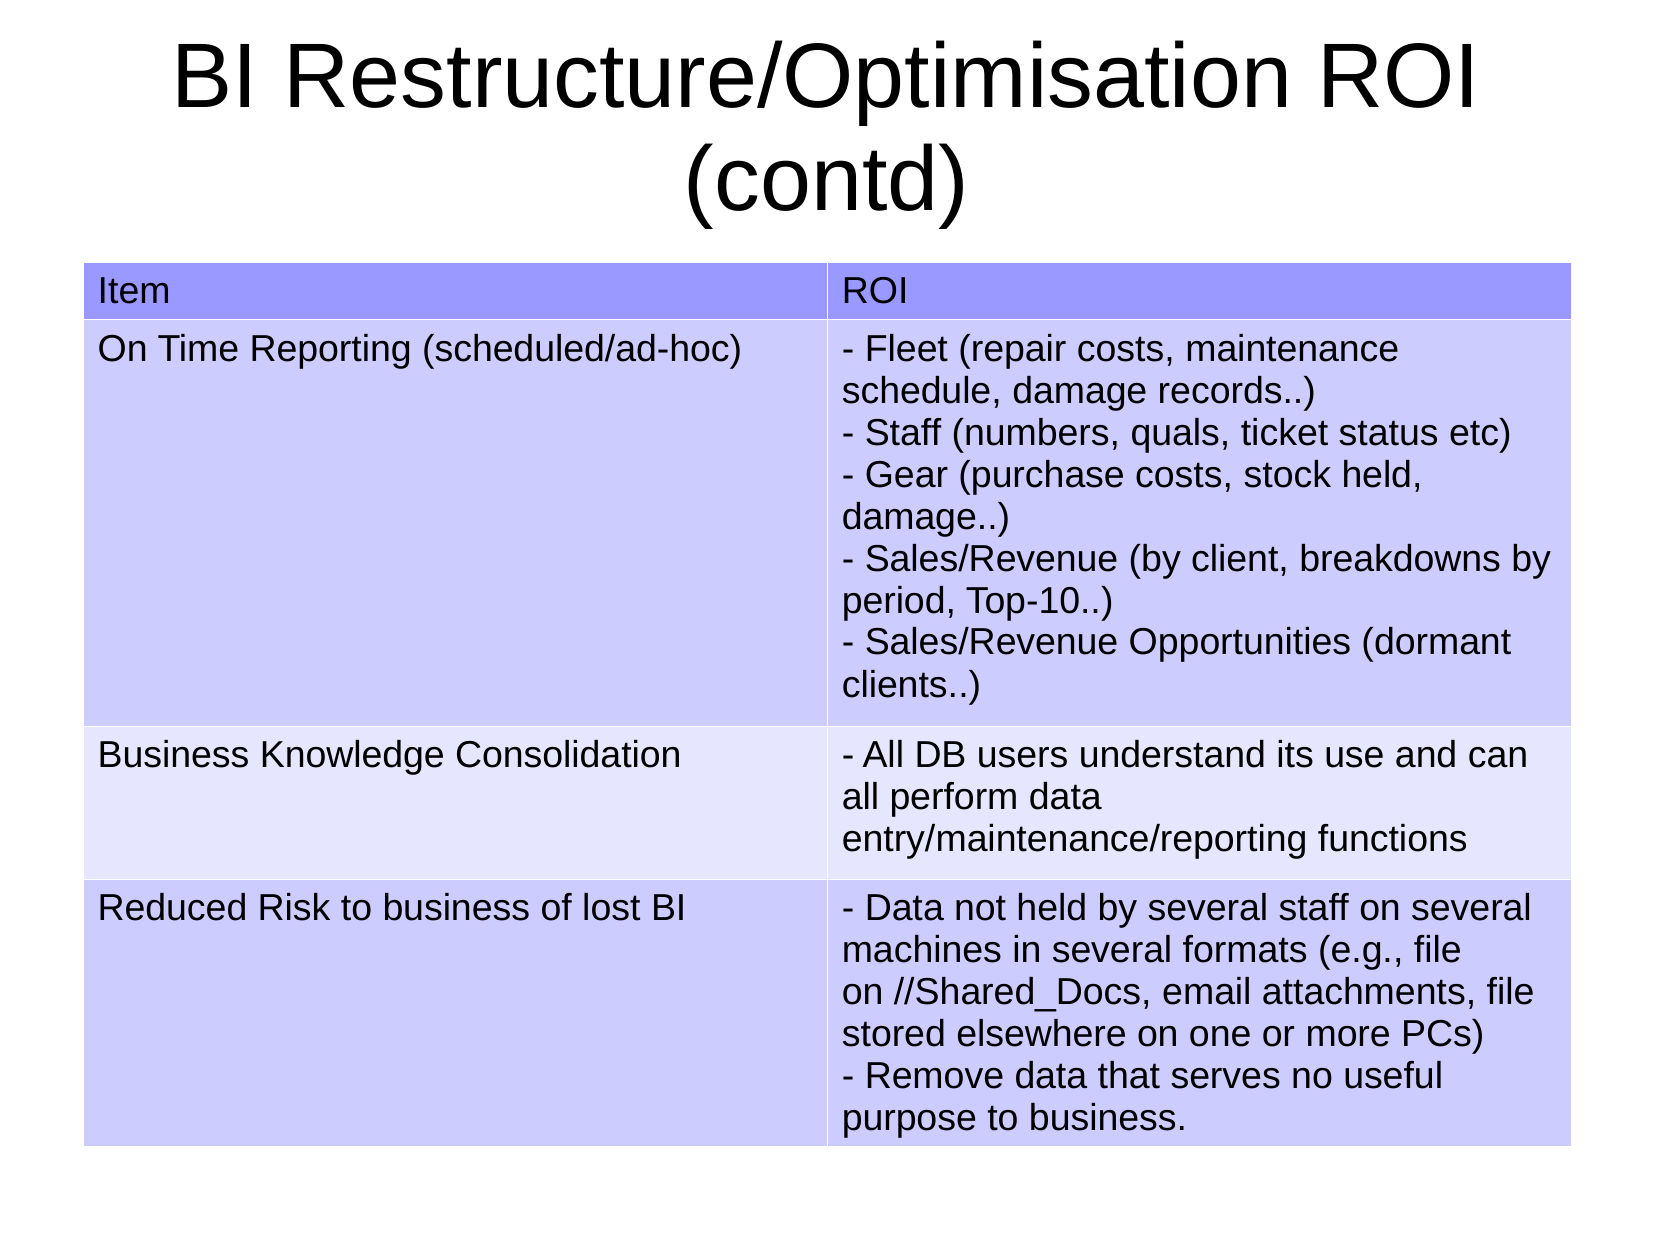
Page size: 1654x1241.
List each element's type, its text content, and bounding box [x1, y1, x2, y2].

table_cell - All DB users understand its use and can all perform data entry/maintenance/reporting functions [828, 727, 1571, 879]
table_cell Business Knowledge Consolidation [84, 727, 827, 879]
table_cell Reduced Risk to business of lost BI [84, 880, 827, 1146]
table_header Item [84, 263, 827, 319]
table_header ROI [828, 263, 1571, 319]
table_cell On Time Reporting (scheduled/ad-hoc) [84, 320, 827, 726]
table_cell - Data not held by several staff on several machines in several formats (e.g., file on //Shared_Docs, email attachments, file stored elsewhere on one or more PCs) - Remove data that serves no useful purpose to business. [828, 880, 1571, 1146]
table_cell - Fleet (repair costs, maintenance schedule, damage records..) - Staff (numbers, quals, ticket status etc) - Gear (purchase costs, stock held, damage..) - Sales/Revenue (by client, breakdowns by period, Top-10..) - Sales/Revenue Opportunities (dormant clients..) [828, 320, 1571, 726]
title BI Restructure/Optimisation ROI (contd) [82, 23, 1571, 231]
